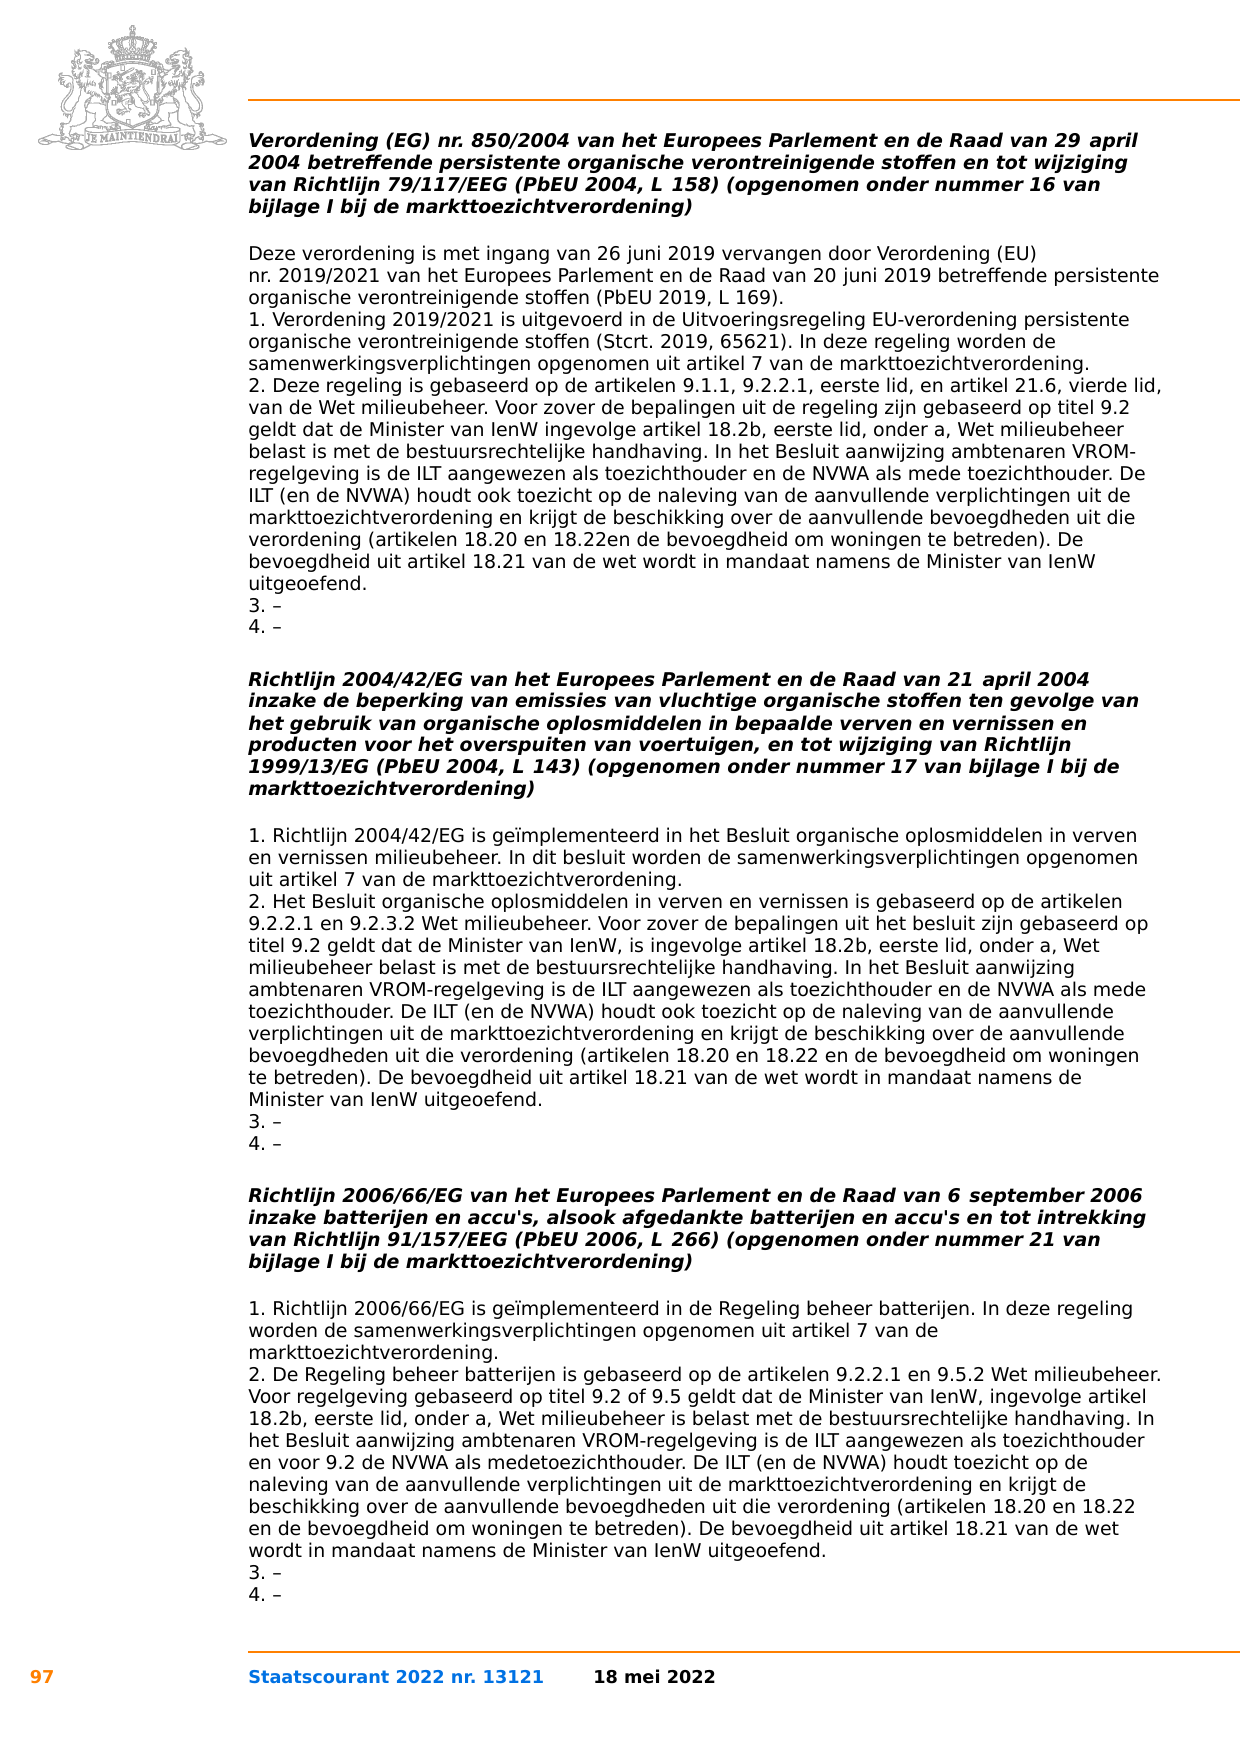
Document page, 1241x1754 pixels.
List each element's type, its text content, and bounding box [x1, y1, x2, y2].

subtitle Richtlijn 2006/66/EG van het Europees Parlement en de Raad van 6 september 2006 inzake batterijen en accu's, alsook afgedankte batterijen en accu's en tot intrekking van Richtlijn 91/157/EEG (PbEU 2006, L 266) (opgenomen onder nummer 21 van bijlage I bij de markttoezichtverordening) [248, 1185, 1163, 1273]
text 3. – [248, 594, 1163, 616]
subtitle Verordening (EG) nr. 850/2004 van het Europees Parlement en de Raad van 29 april 2004 betreffende persistente organische verontreinigende stoffen en tot wijziging van Richtlijn 79/117/EEG (PbEU 2004, L 158) (opgenomen onder nummer 16 van bijlage I bij de markttoezichtverordening) [248, 130, 1163, 218]
text 4. – [248, 616, 1163, 638]
text 3. – [248, 1111, 1163, 1133]
text 4. – [248, 1133, 1163, 1155]
text Voor regelgeving gebaseerd op titel 9.2 of 9.5 geldt dat de Minister van IenW, ingevolge artikel 18.2b, eerste lid, onder a, Wet milieubeheer is belast met de bestuursrechtelijke handhaving. In het Besluit aanwijzing ambtenaren VROM-regelgeving is de ILT aangewezen als toezichthouder en voor 9.2 de NVWA als medetoezichthouder. De ILT (en de NVWA) houdt toezicht op de naleving van de aanvullende verplichtingen uit de markttoezichtverordening en krijgt de beschikking over de aanvullende bevoegdheden uit die verordening (artikelen 18.20 en 18.22 en de bevoegdheid om woningen te betreden). De bevoegdheid uit artikel 18.21 van de wet wordt in mandaat namens de Minister van IenW uitgeoefend. [248, 1386, 1163, 1562]
text 1. Richtlijn 2006/66/EG is geïmplementeerd in de Regeling beheer batterijen. In deze regeling worden de samenwerkingsverplichtingen opgenomen uit artikel 7 van de markttoezichtverordening. [248, 1298, 1163, 1364]
text 2. De Regeling beheer batterijen is gebaseerd op de artikelen 9.2.2.1 en 9.5.2 Wet milieubeheer. [248, 1364, 1163, 1386]
text 2. Het Besluit organische oplosmiddelen in verven en vernissen is gebaseerd op de artikelen 9.2.2.1 en 9.2.3.2 Wet milieubeheer. Voor zover de bepalingen uit het besluit zijn gebaseerd op titel 9.2 geldt dat de Minister van IenW, is ingevolge artikel 18.2b, eerste lid, onder a, Wet milieubeheer belast is met de bestuursrechtelijke handhaving. In het Besluit aanwijzing ambtenaren VROM-regelgeving is de ILT aangewezen als toezichthouder en de NVWA als mede toezichthouder. De ILT (en de NVWA) houdt ook toezicht op de naleving van de aanvullende verplichtingen uit de markttoezichtverordening en krijgt de beschikking over de aanvullende bevoegdheden uit die verordening (artikelen 18.20 en 18.22 en de bevoegdheid om woningen te betreden). De bevoegdheid uit artikel 18.21 van de wet wordt in mandaat namens de Minister van IenW uitgeoefend. [248, 891, 1163, 1111]
text 2. Deze regeling is gebaseerd op de artikelen 9.1.1, 9.2.2.1, eerste lid, en artikel 21.6, vierde lid, van de Wet milieubeheer. Voor zover de bepalingen uit de regeling zijn gebaseerd op titel 9.2 geldt dat de Minister van IenW ingevolge artikel 18.2b, eerste lid, onder a, Wet milieubeheer belast is met de bestuursrechtelijke handhaving. In het Besluit aanwijzing ambtenaren VROM-regelgeving is de ILT aangewezen als toezichthouder en de NVWA als mede toezichthouder. De ILT (en de NVWA) houdt ook toezicht op de naleving van de aanvullende verplichtingen uit de markttoezichtverordening en krijgt de beschikking over de aanvullende bevoegdheden uit die verordening (artikelen 18.20 en 18.22en de bevoegdheid om woningen te betreden). De bevoegdheid uit artikel 18.21 van de wet wordt in mandaat namens de Minister van IenW uitgeoefend. [248, 375, 1163, 594]
text 1. Richtlijn 2004/42/EG is geïmplementeerd in het Besluit organische oplosmiddelen in verven en vernissen milieubeheer. In dit besluit worden de samenwerkingsverplichtingen opgenomen uit artikel 7 van de markttoezichtverordening. [248, 825, 1163, 891]
text 3. – [248, 1562, 1163, 1584]
text 1. Verordening 2019/2021 is uitgevoerd in de Uitvoeringsregeling EU-verordening persistente organische verontreinigende stoffen (Stcrt. 2019, 65621). In deze regeling worden de samenwerkingsverplichtingen opgenomen uit artikel 7 van de markttoezichtverordening. [248, 309, 1163, 375]
picture [38, 25, 227, 150]
text 4. – [248, 1584, 1163, 1606]
subtitle Richtlijn 2004/42/EG van het Europees Parlement en de Raad van 21 april 2004 inzake de beperking van emissies van vluchtige organische stoffen ten gevolge van het gebruik van organische oplosmiddelen in bepaalde verven en vernissen en producten voor het overspuiten van voertuigen, en tot wijziging van Richtlijn 1999/13/EG (PbEU 2004, L 143) (opgenomen onder nummer 17 van bijlage I bij de markttoezichtverordening) [248, 668, 1163, 800]
text Deze verordening is met ingang van 26 juni 2019 vervangen door Verordening (EU) nr. 2019/2021 van het Europees Parlement en de Raad van 20 juni 2019 betreffende persistente organische verontreinigende stoffen (PbEU 2019, L 169). [248, 243, 1163, 309]
